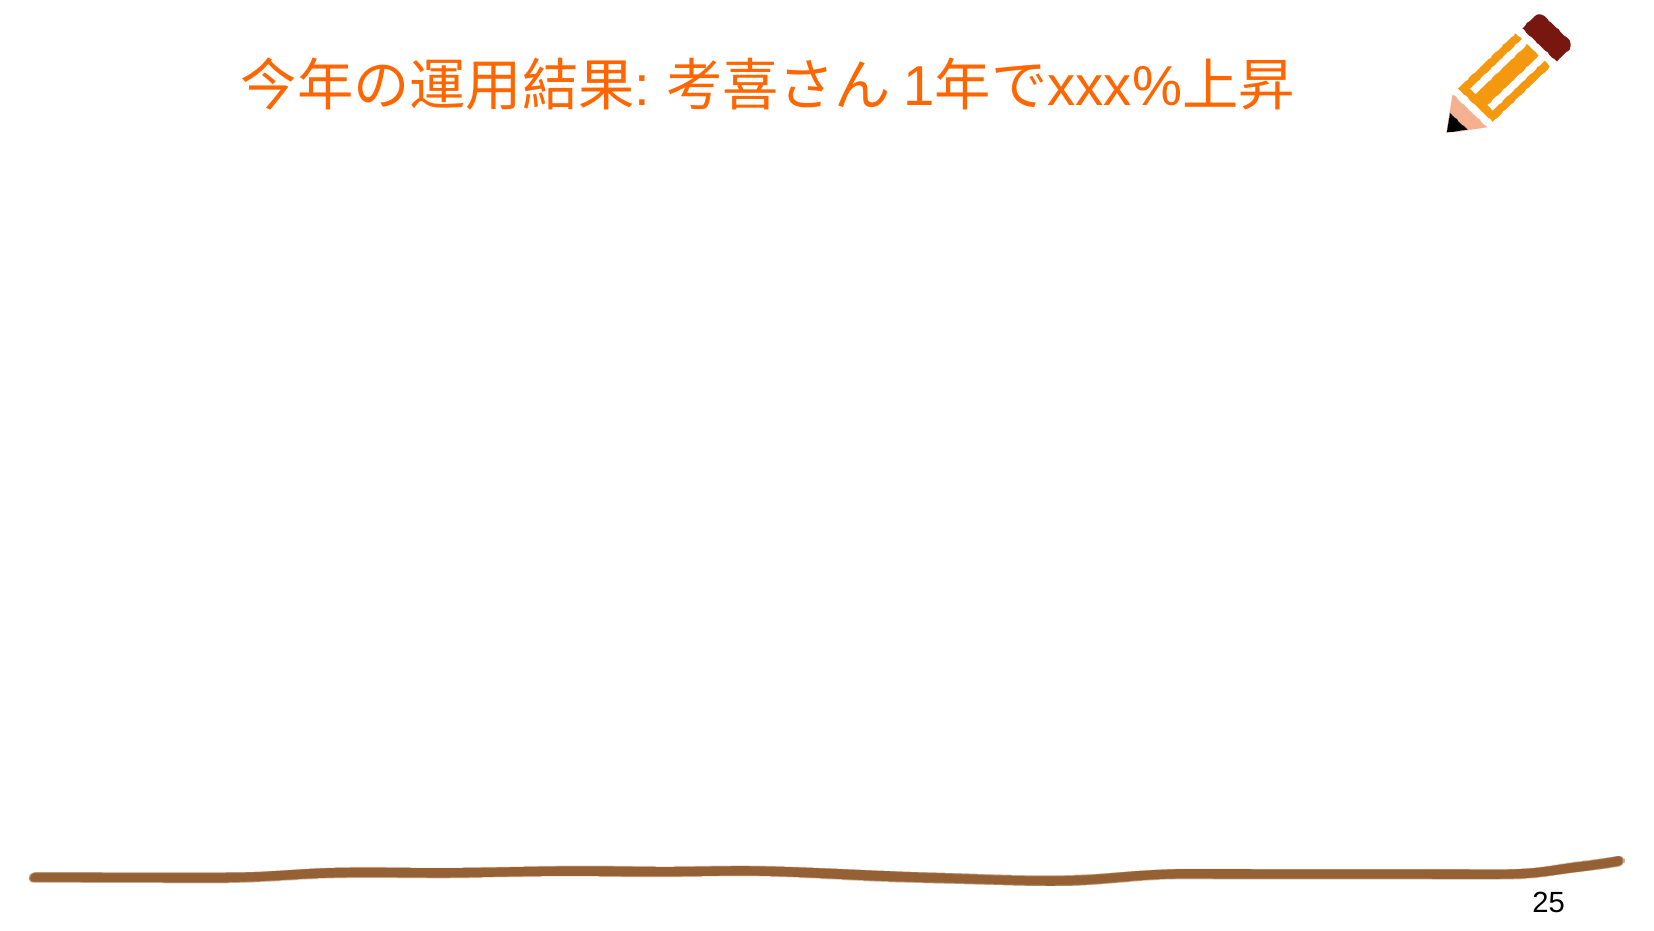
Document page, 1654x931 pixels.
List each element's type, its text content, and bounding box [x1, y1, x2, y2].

title 今年の運用結果: 考喜さん 1年でxxx%上昇 [88, 29, 1447, 133]
picture [1446, 14, 1571, 133]
picture [29, 856, 1625, 886]
